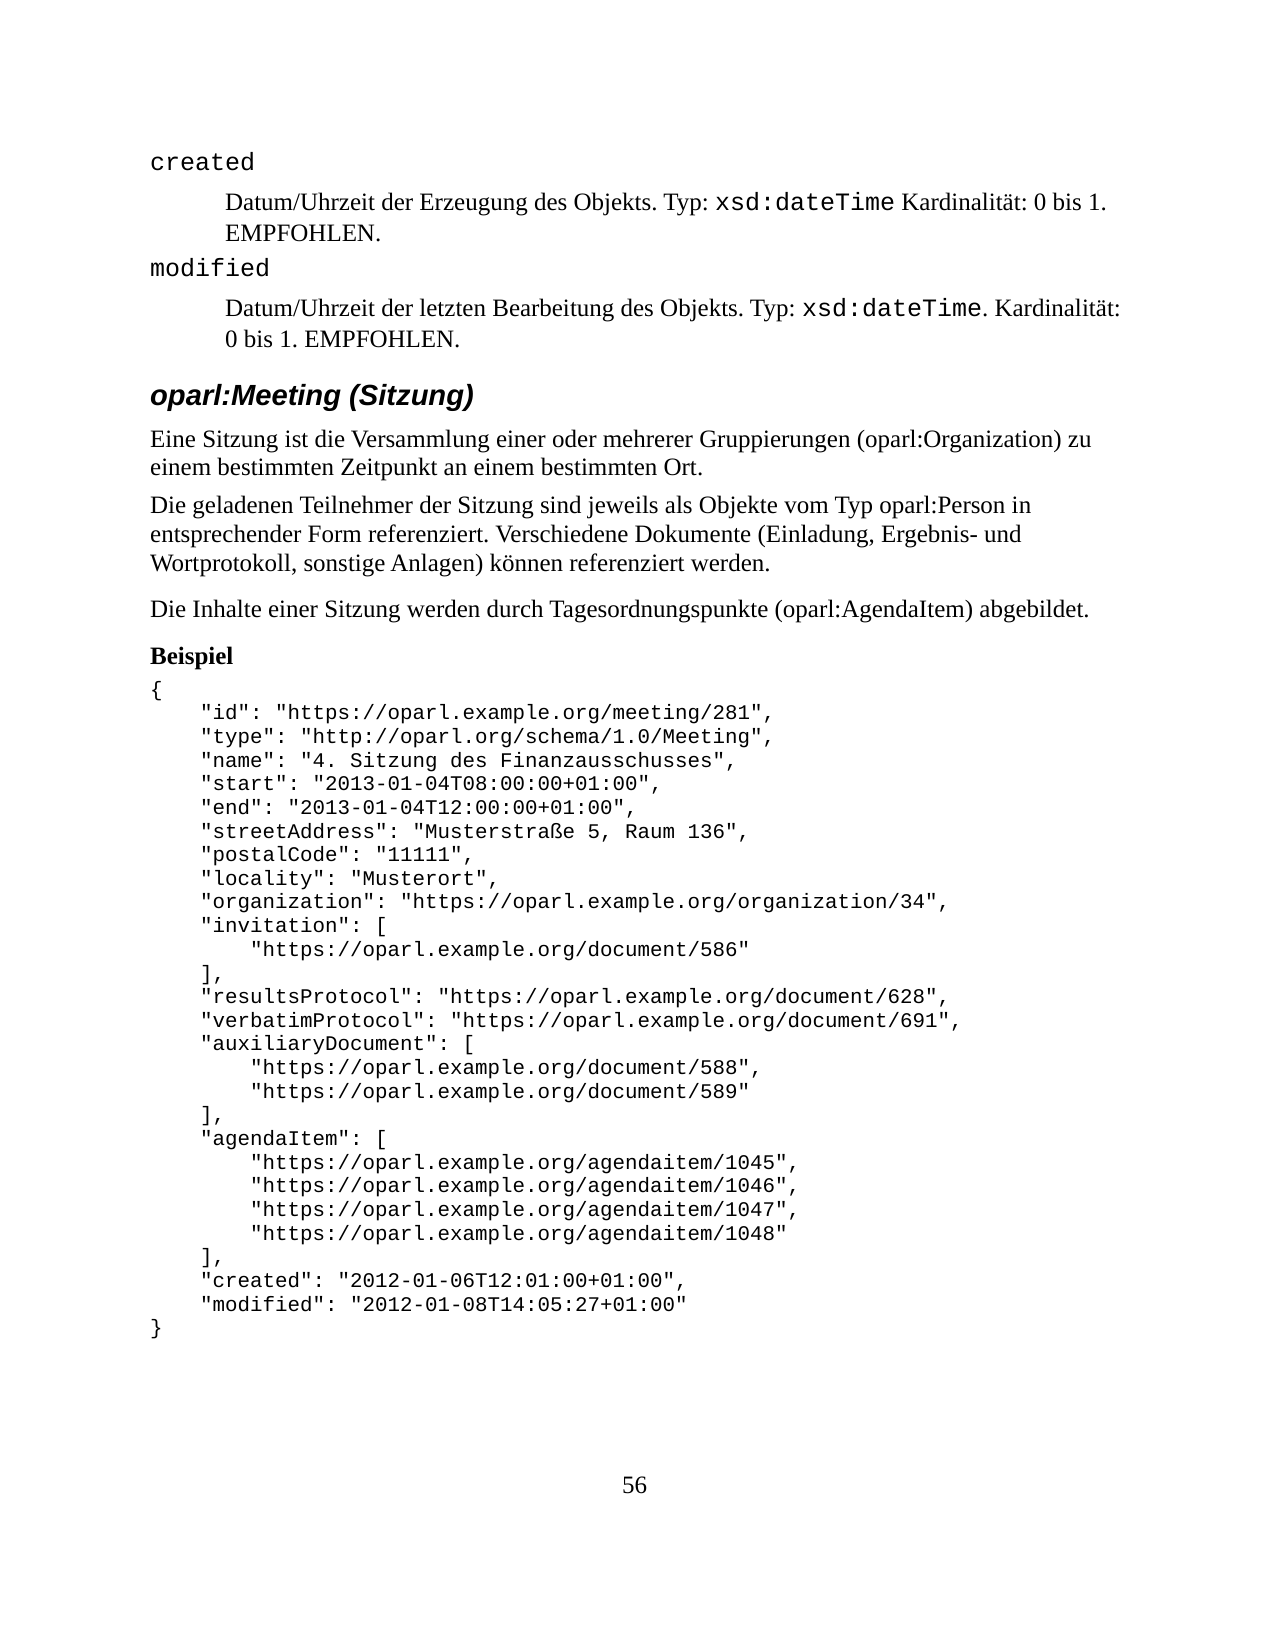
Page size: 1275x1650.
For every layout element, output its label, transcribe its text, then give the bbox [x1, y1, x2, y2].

text Die Inhalte einer Sitzung werden durch Tagesordnungspunkte (oparl:AgendaItem) abgebildet. [150, 594, 1125, 623]
text "https://oparl.example.org/agendaitem/1045", [150, 1152, 1125, 1175]
text ], [150, 962, 1125, 986]
subtitle oparl:Meeting (Sitzung) [150, 378, 1125, 411]
text modified [150, 256, 1125, 284]
text "invitation": [ [150, 915, 1125, 939]
text Datum/Uhrzeit der letzten Bearbeitung des Objekts. Typ: xsd:dateTime. Kardinalität: 0 bis 1. EMPFOHLEN. [225, 293, 1125, 353]
text "id": "https://oparl.example.org/meeting/281", [150, 702, 1125, 726]
text ], [150, 1104, 1125, 1128]
text "agendaItem": [ [150, 1128, 1125, 1152]
text Datum/Uhrzeit der Erzeugung des Objekts. Typ: xsd:dateTime Kardinalität: 0 bis 1. EMPFOHLEN. [225, 187, 1125, 247]
text "https://oparl.example.org/document/588", [150, 1057, 1125, 1081]
text "locality": "Musterort", [150, 868, 1125, 892]
text { [150, 679, 1125, 702]
text "start": "2013-01-04T08:00:00+01:00", [150, 773, 1125, 797]
text } [150, 1317, 1125, 1341]
text Die geladenen Teilnehmer der Sitzung sind jeweils als Objekte vom Typ oparl:Person in entsprechender Form referenziert. Verschiedene Dokumente (Einladung, Ergebnis- und Wortprotokoll, sonstige Anlagen) können referenziert werden. [150, 490, 1125, 576]
text "https://oparl.example.org/document/586" [150, 939, 1125, 962]
text "name": "4. Sitzung des Finanzausschusses", [150, 750, 1125, 773]
text "postalCode": "11111", [150, 844, 1125, 868]
text "auxiliaryDocument": [ [150, 1033, 1125, 1057]
text "https://oparl.example.org/agendaitem/1048" [150, 1223, 1125, 1246]
text "type": "http://oparl.org/schema/1.0/Meeting", [150, 726, 1125, 750]
text "https://oparl.example.org/agendaitem/1047", [150, 1199, 1125, 1223]
text "organization": "https://oparl.example.org/organization/34", [150, 892, 1125, 915]
text "created": "2012-01-06T12:01:00+01:00", [150, 1270, 1125, 1293]
text "verbatimProtocol": "https://oparl.example.org/document/691", [150, 1010, 1125, 1033]
text "end": "2013-01-04T12:00:00+01:00", [150, 797, 1125, 821]
text "resultsProtocol": "https://oparl.example.org/document/628", [150, 986, 1125, 1010]
text "streetAddress": "Musterstraße 5, Raum 136", [150, 821, 1125, 844]
text "https://oparl.example.org/document/589" [150, 1081, 1125, 1104]
text created [150, 150, 1125, 178]
text Eine Sitzung ist die Versammlung einer oder mehrerer Gruppierungen (oparl:Organization) zu einem bestimmten Zeitpunkt an einem bestimmten Ort. [150, 424, 1125, 481]
text "modified": "2012-01-08T14:05:27+01:00" [150, 1293, 1125, 1317]
text ], [150, 1246, 1125, 1270]
text Beispiel [150, 641, 1125, 670]
text "https://oparl.example.org/agendaitem/1046", [150, 1175, 1125, 1199]
